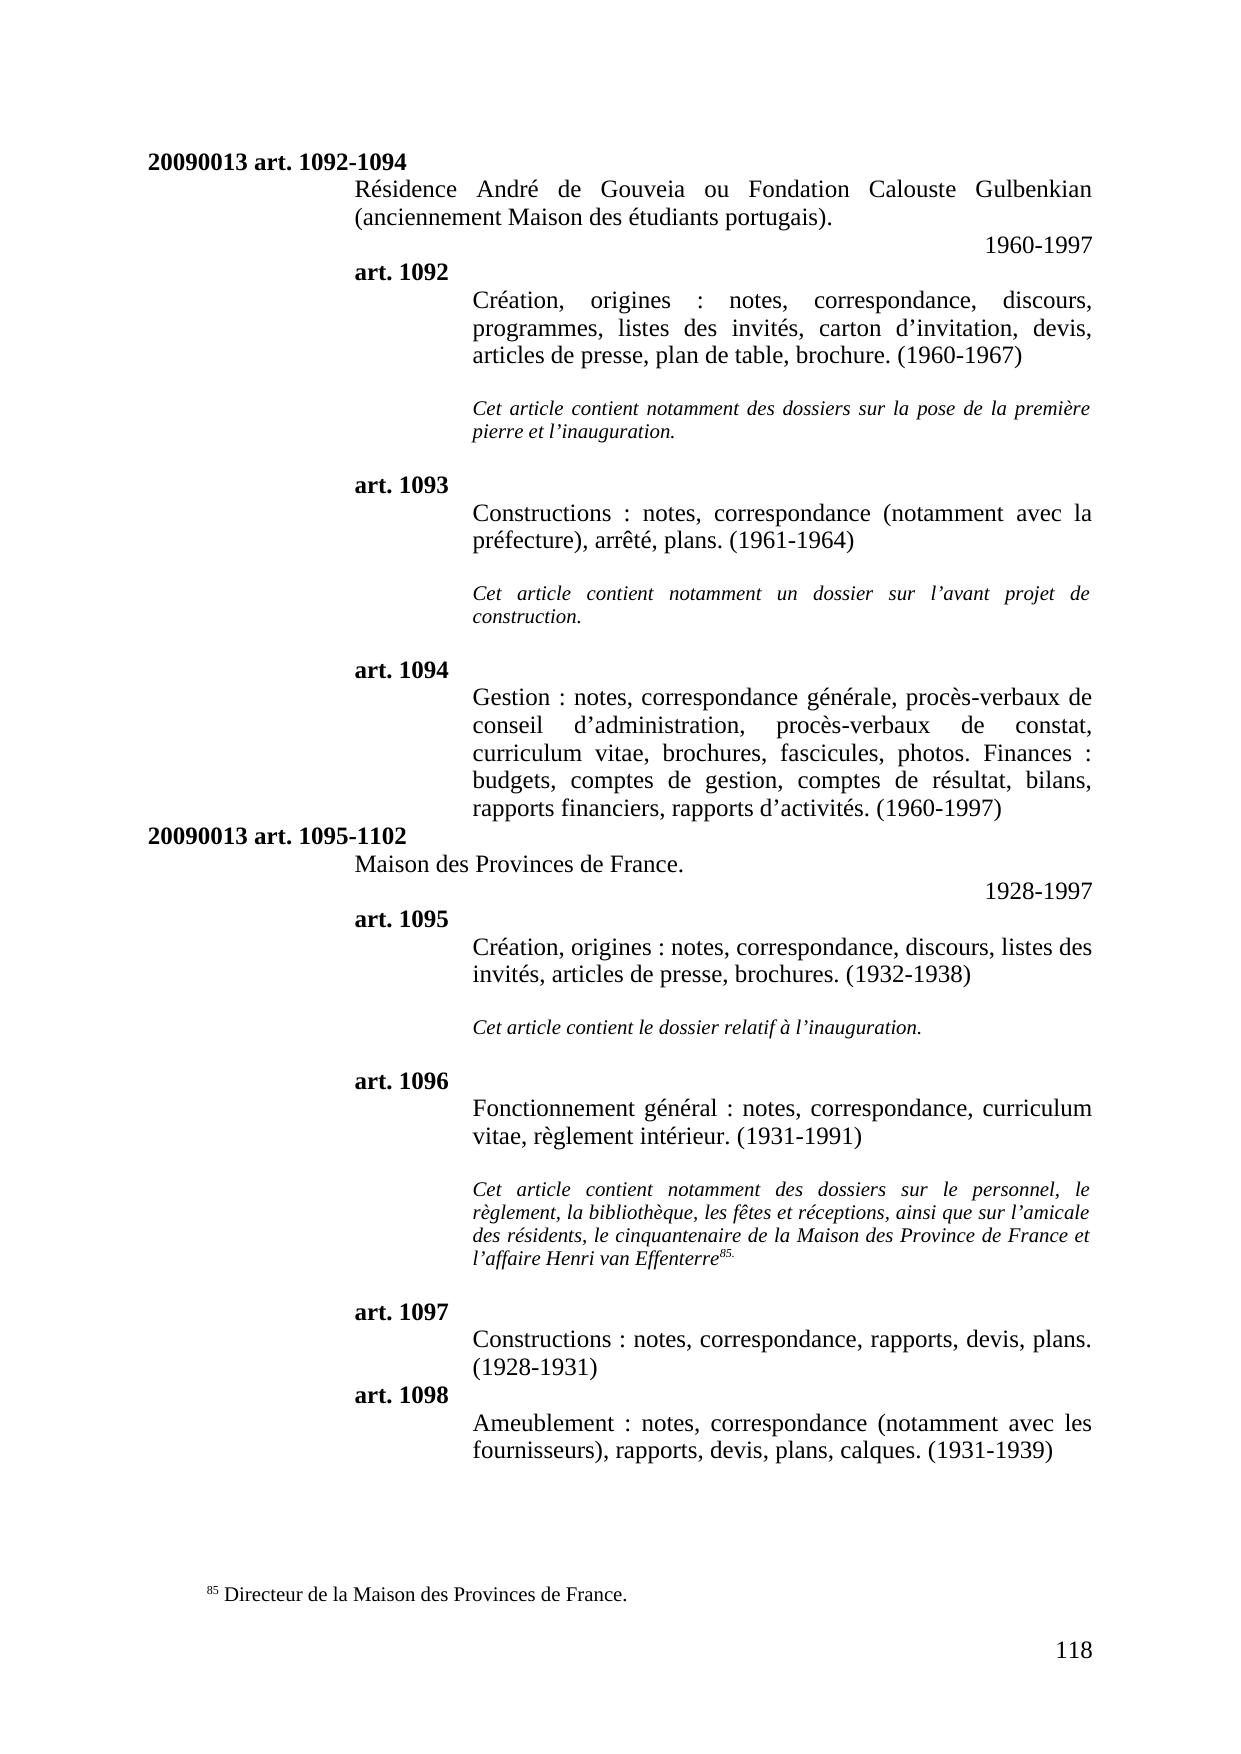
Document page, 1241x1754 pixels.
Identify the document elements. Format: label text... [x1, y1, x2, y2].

text Création, origines : notes, correspondance, discours, programmes, listes des invités, carton d’invitation, devis, articles de presse, plan de table, brochure. (1960-1967) [472, 286, 1093, 369]
text Cet article contient le dossier relatif à l’inauguration. [472, 1016, 1093, 1039]
text art. 1095 [354, 905, 1093, 933]
text Cet article contient notamment des dossiers sur la pose de la première pierre et l’inauguration. [472, 397, 1093, 443]
text Fonctionnement général : notes, correspondance, curriculum vitae, règlement intérieur. (1931-1991) [472, 1094, 1093, 1150]
text Résidence André de Gouveia ou Fondation Calouste Gulbenkian (anciennement Maison des étudiants portugais). [354, 175, 1093, 231]
text Constructions : notes, correspondance (notamment avec la préfecture), arrêté, plans. (1961-1964) [472, 499, 1093, 554]
text 1928-1997 [148, 877, 1093, 905]
text 20090013 art. 1092-1094 [148, 148, 1093, 175]
text Gestion : notes, correspondance générale, procès-verbaux de conseil d’administration, procès-verbaux de constat, curriculum vitae, brochures, fascicules, photos. Finances : budgets, comptes de gestion, comptes de résultat, bilans, rapports financiers, rapports d’activités. (1960-1997) [472, 683, 1093, 822]
text Directeur de la Maison des Provinces de France. [148, 1583, 1093, 1606]
text Création, origines : notes, correspondance, discours, listes des invités, articles de presse, brochures. (1932-1938) [472, 933, 1093, 988]
text art. 1093 [354, 471, 1093, 499]
text 20090013 art. 1095-1102 [148, 822, 1093, 850]
text Cet article contient notamment un dossier sur l’avant projet de construction. [472, 582, 1093, 628]
text art. 1098 [354, 1381, 1093, 1409]
text Ameublement : notes, correspondance (notamment avec les fournisseurs), rapports, devis, plans, calques. (1931-1939) [472, 1409, 1093, 1464]
text Maison des Provinces de France. [354, 850, 1093, 877]
text art. 1097 [354, 1298, 1093, 1326]
text Constructions : notes, correspondance, rapports, devis, plans. (1928-1931) [472, 1326, 1093, 1381]
text art. 1094 [354, 656, 1093, 683]
text art. 1092 [354, 258, 1093, 286]
text 1960-1997 [148, 231, 1093, 258]
text Cet article contient notamment des dossiers sur le personnel, le règlement, la bibliothèque, les fêtes et réceptions, ainsi que sur l’amicale des résidents, le cinquantenaire de la Maison des Province de France et l’affaire Henri van Effenterre. [472, 1178, 1093, 1270]
text art. 1096 [354, 1067, 1093, 1094]
